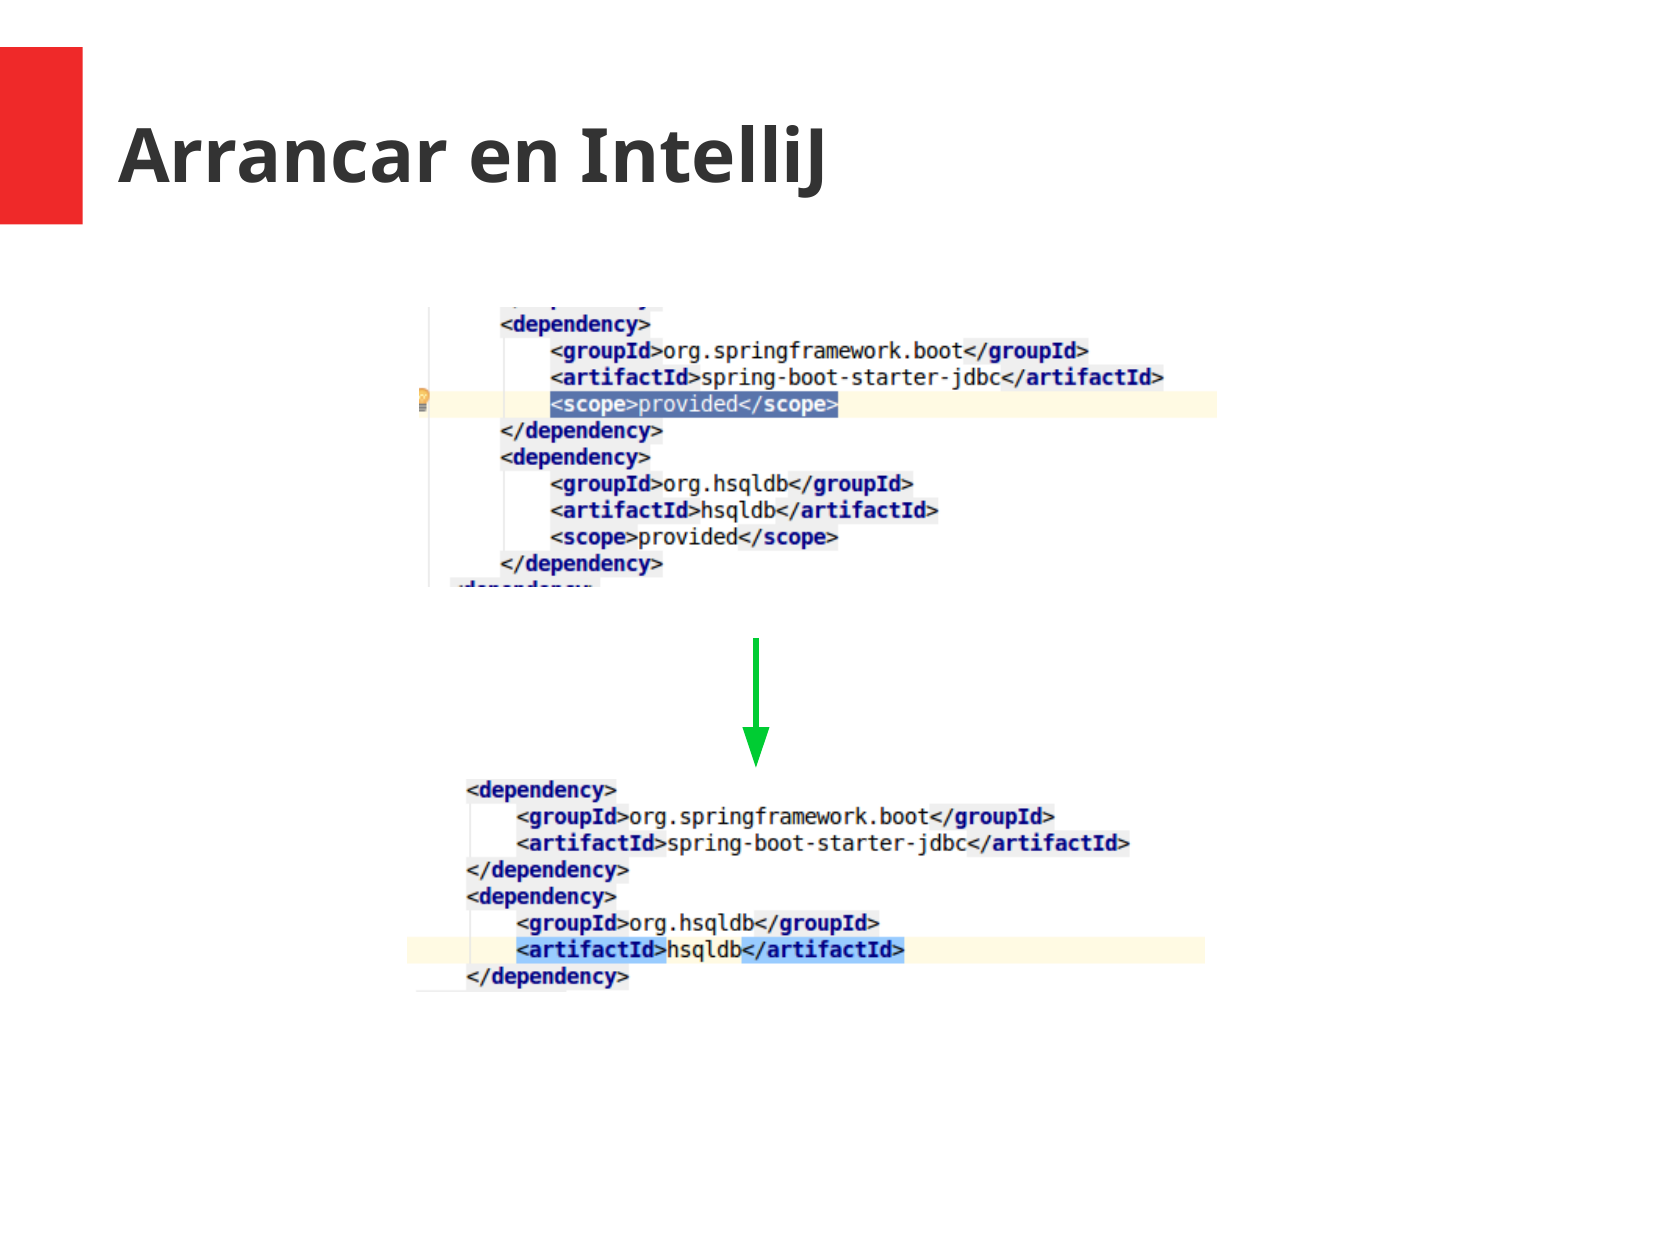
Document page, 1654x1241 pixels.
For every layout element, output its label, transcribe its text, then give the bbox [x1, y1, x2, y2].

title Arrancar en IntelliJ [118, 49, 1571, 257]
picture [407, 779, 1205, 992]
picture [419, 307, 1217, 587]
